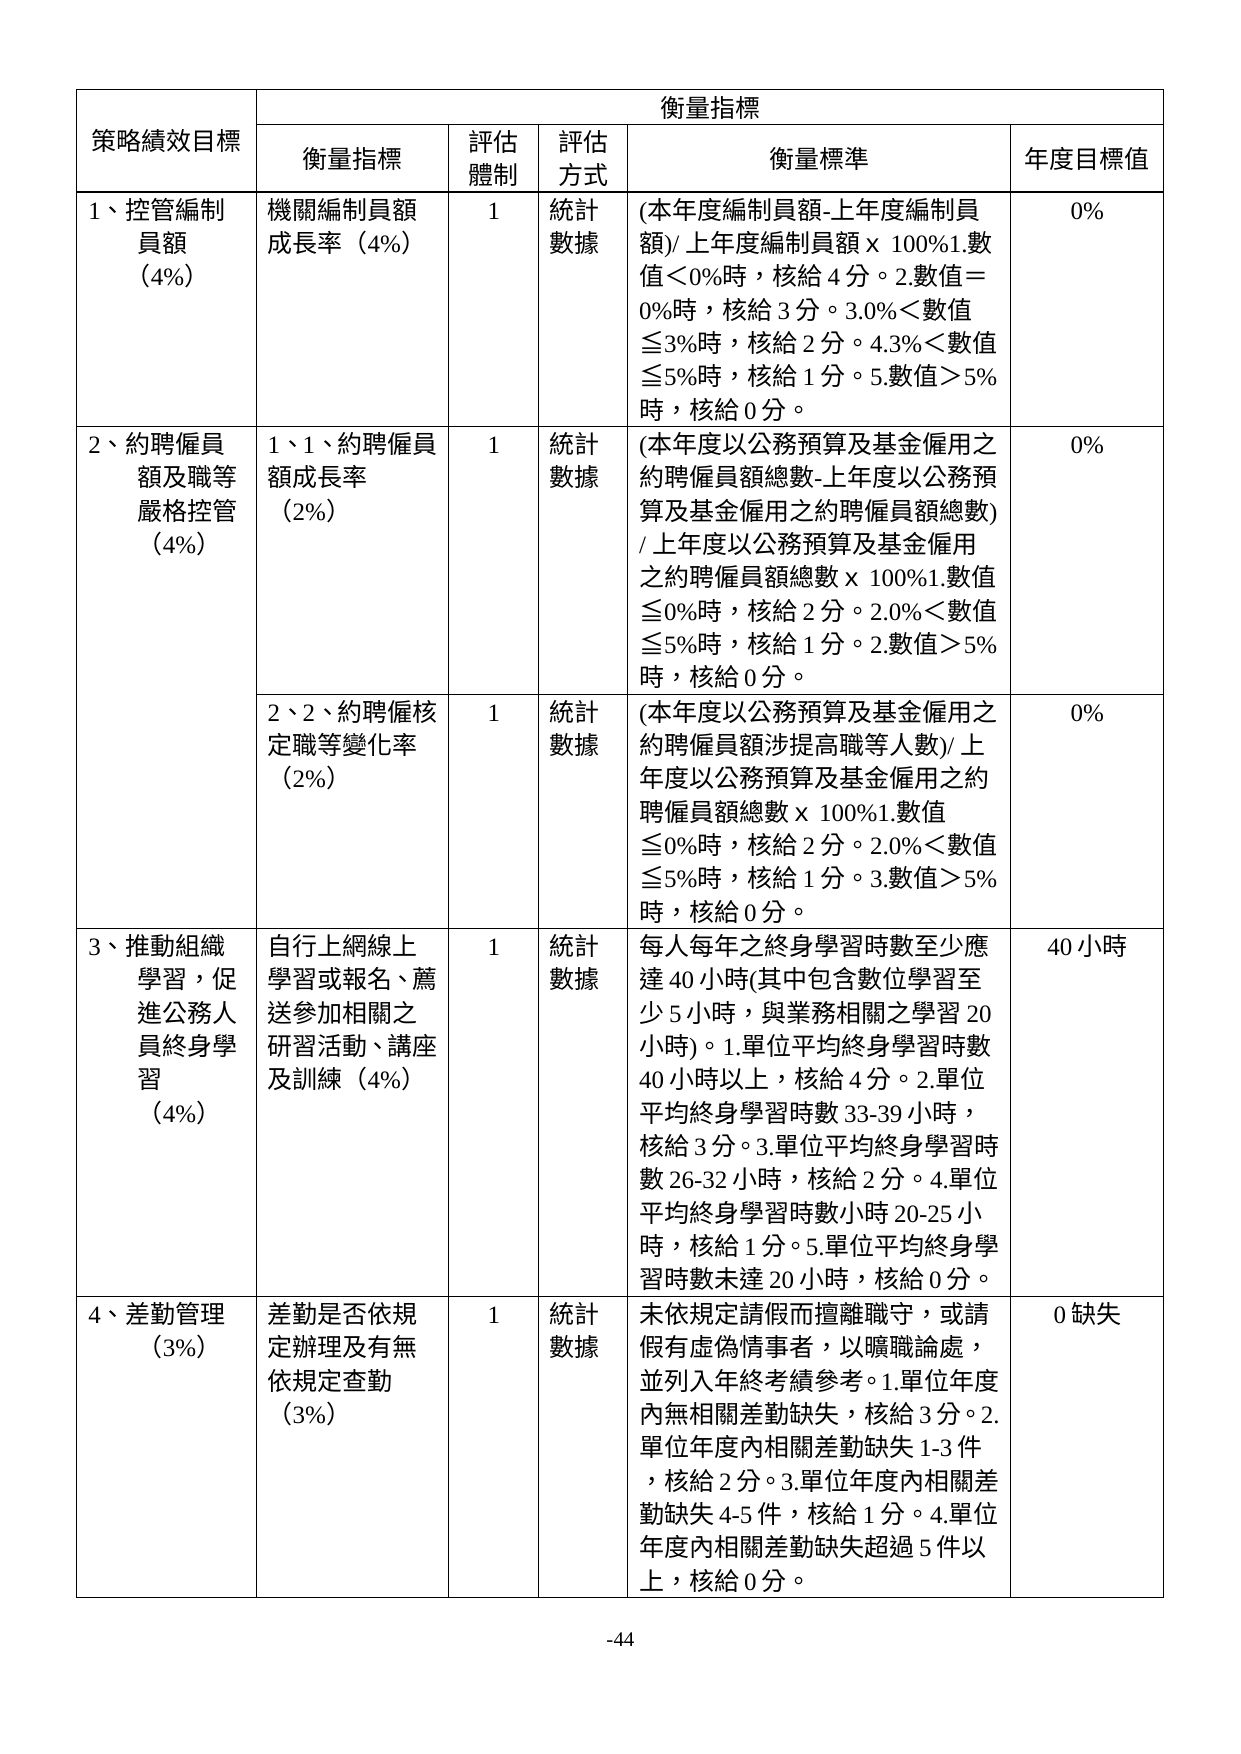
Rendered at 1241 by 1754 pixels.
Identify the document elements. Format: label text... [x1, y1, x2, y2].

table_cell 1 [449, 1297, 538, 1597]
table_cell 統計數據 [539, 695, 627, 928]
table_cell 統計數據 [539, 1297, 627, 1597]
table_cell 控管編制員額 （4%） [77, 193, 256, 426]
table_cell 自行上網線上學習或報名、薦送參加相關之研習活動、講座及訓練（4%） [257, 929, 448, 1296]
table_cell 0缺失 [1011, 1297, 1163, 1597]
table_cell 統計數據 [539, 427, 627, 693]
table_cell 0% [1011, 695, 1163, 928]
table_cell 0% [1011, 427, 1163, 693]
table_cell 1 [449, 695, 538, 928]
table_cell 2、2、約聘僱核定職等變化率（2%） [257, 695, 448, 928]
table_header 策略績效目標 [77, 90, 256, 191]
table_cell 衡量指標 [257, 125, 448, 191]
table_cell 1 [449, 427, 538, 693]
table_cell 差勤管理（3%） [77, 1297, 256, 1597]
table_cell 推動組織學習，促進公務人員終身學習（4%） [77, 929, 256, 1296]
table_header 衡量指標 [257, 90, 1163, 124]
table_cell [77, 694, 256, 928]
table_cell 差勤是否依規定辦理及有無依規定查勤 （3%） [257, 1297, 448, 1597]
table_cell 機關編制員額成長率（4%） [257, 193, 448, 426]
table_cell 1 [449, 929, 538, 1296]
table_cell (本年度以公務預算及基金僱用之約聘僱員額總數-上年度以公務預算及基金僱用之約聘僱員額總數)/ 上年度以公務預算及基金僱用之約聘僱員額總數ｘ100%1.數值≦0%時，核給2分。2.0%＜數值≦5%時，核給1分。2.數值＞5%時，核給0分。 [628, 427, 1010, 693]
table_cell (本年度以公務預算及基金僱用之約聘僱員額涉提高職等人數)/ 上年度以公務預算及基金僱用之約聘僱員額總數ｘ100%1.數值≦0%時，核給2分。2.0%＜數值≦5%時，核給1分。3.數值＞5%時，核給0分。 [628, 695, 1010, 928]
table_cell 評估方式 [539, 125, 627, 191]
table_cell 1 [449, 193, 538, 426]
table_cell 0% [1011, 193, 1163, 426]
table_cell 約聘僱員額及職等嚴格控管（4%） [77, 427, 256, 693]
table_cell 40小時 [1011, 929, 1163, 1296]
table_cell (本年度編制員額-上年度編制員額)/ 上年度編制員額ｘ100%1.數值＜0%時，核給4分。2.數值＝0%時，核給3分。3.0%＜數值≦3%時，核給2分。4.3%＜數值≦5%時，核給1分。5.數值＞5%時，核給0分。 [628, 193, 1010, 426]
table_cell 每人每年之終身學習時數至少應達40小時(其中包含數位學習至少5小時，與業務相關之學習20小時)。1.單位平均終身學習時數40小時以上，核給4分。2.單位平均終身學習時數33-39小時，核給3分。3.單位平均終身學習時數26-32小時，核給2分。4.單位平均終身學習時數小時20-25小時，核給1分。5.單位平均終身學習時數未達20小時，核給0分。 [628, 929, 1010, 1296]
table_cell 衡量標準 [628, 125, 1010, 191]
table_cell 評估體制 [449, 125, 538, 191]
table_cell 1、1、約聘僱員額成長率 （2%） [257, 427, 448, 693]
table_cell 年度目標值 [1011, 125, 1163, 191]
table_cell 統計數據 [539, 193, 627, 426]
table_cell 未依規定請假而擅離職守，或請假有虛偽情事者，以曠職論處，並列入年終考績參考。1.單位年度內無相關差勤缺失，核給3分。2.單位年度內相關差勤缺失1-3件，核給2分。3.單位年度內相關差勤缺失4-5件，核給1分。4.單位年度內相關差勤缺失超過5件以上，核給0分。 [628, 1297, 1010, 1597]
table_cell 統計數據 [539, 929, 627, 1296]
